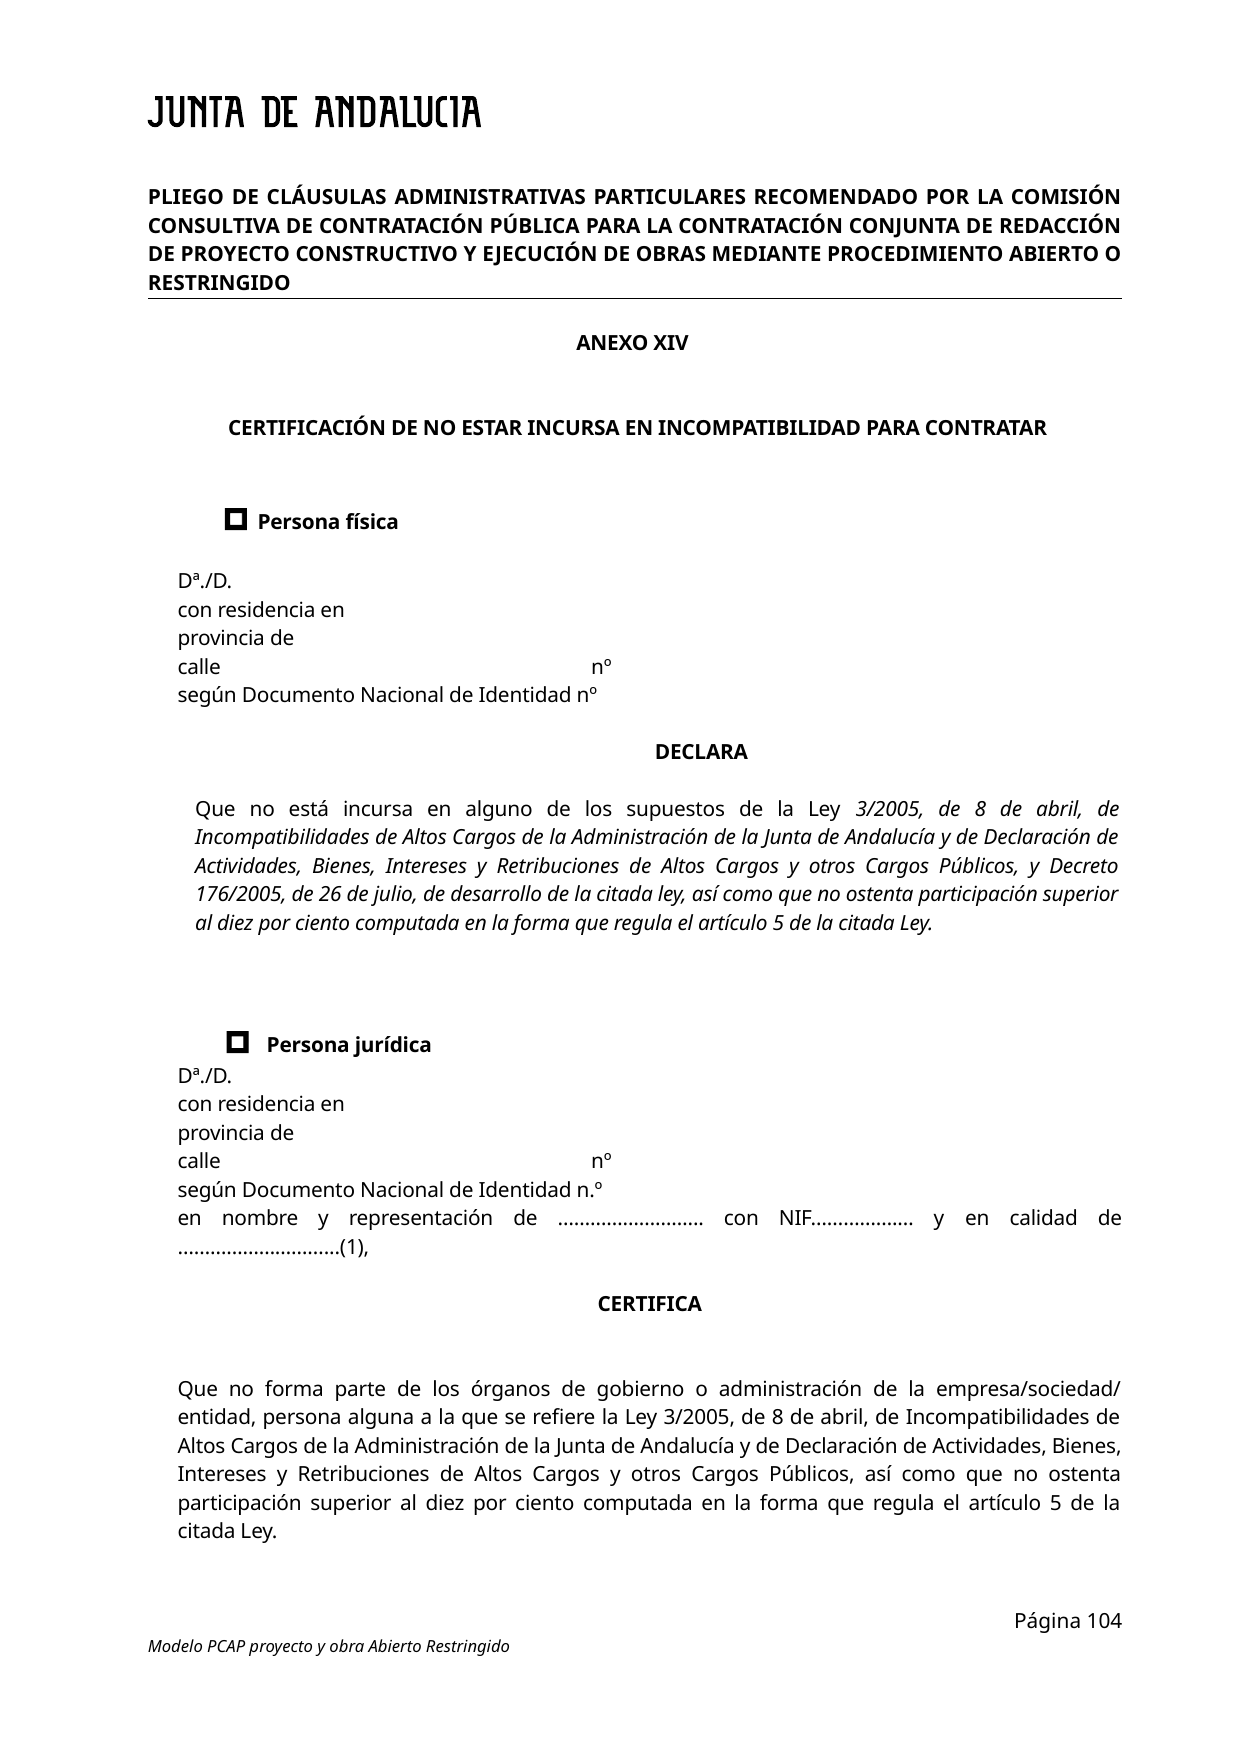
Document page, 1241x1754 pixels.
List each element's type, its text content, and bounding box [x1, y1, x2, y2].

text provincia de [177, 1118, 1122, 1146]
text calle nº [177, 1146, 1122, 1175]
text con residencia en [177, 1089, 1122, 1118]
text Que no está incursa en alguno de los supuestos de la Ley 3/2005, de 8 de abril, de Incompatibilidades de Altos Cargos de la Administración de la Junta de Andalucía y de Declaración de Actividades, Bienes, Intereses y Retribuciones de Altos Cargos y otros Cargos Públicos, y Decreto 176/2005, de 26 de julio, de desarrollo de la citada ley, así como que no ostenta participación superior al diez por ciento computada en la forma que regula el artículo 5 de la citada Ley. [183, 794, 1122, 936]
text Dª./D. [177, 566, 1122, 595]
text ANEXO XIV [148, 328, 1122, 356]
text en nombre y representación de ……………………... con NIF…………….… y en calidad de ………………………...(1), [177, 1203, 1122, 1260]
text según Documento Nacional de Identidad nº [177, 680, 1122, 709]
subtitle CERTIFICA [177, 1289, 1122, 1317]
subtitle p Persona jurídica [224, 1021, 1122, 1061]
text calle nº [177, 652, 1122, 680]
text CERTIFICACIÓN DE NO ESTAR INCURSA EN INCOMPATIBILIDAD PARA CONTRATAR [148, 413, 1122, 441]
text PLIEGO DE CLÁUSULAS ADMINISTRATIVAS PARTICULARES RECOMENDADO POR LA COMISIÓN CONSULTIVA DE CONTRATACIÓN PÚBLICA PARA LA CONTRATACIÓN CONJUNTA DE REDACCIÓN DE PROYECTO CONSTRUCTIVO Y EJECUCIÓN DE OBRAS MEDIANTE PROCEDIMIENTO ABIERTO O RESTRINGIDO [148, 182, 1122, 298]
list p Persona física [185, 498, 1122, 538]
text con residencia en [177, 595, 1122, 623]
text según Documento Nacional de Identidad n.º [177, 1175, 1122, 1203]
subtitle Que no forma parte de los órganos de gobierno o administración de la empresa/sociedad/ entidad, persona alguna a la que se refiere la Ley 3/2005, de 8 de abril, de Incompatibilidades de Altos Cargos de la Administración de la Junta de Andalucía y de Declaración de Actividades, Bienes, Intereses y Retribuciones de Altos Cargos y otros Cargos Públicos, así como que no ostenta participación superior al diez por ciento computada en la forma que regula el artículo 5 de la citada Ley. [177, 1374, 1122, 1544]
text DECLARA [192, 737, 1122, 766]
text Dª./D. [177, 1061, 1122, 1089]
text provincia de [177, 623, 1122, 652]
